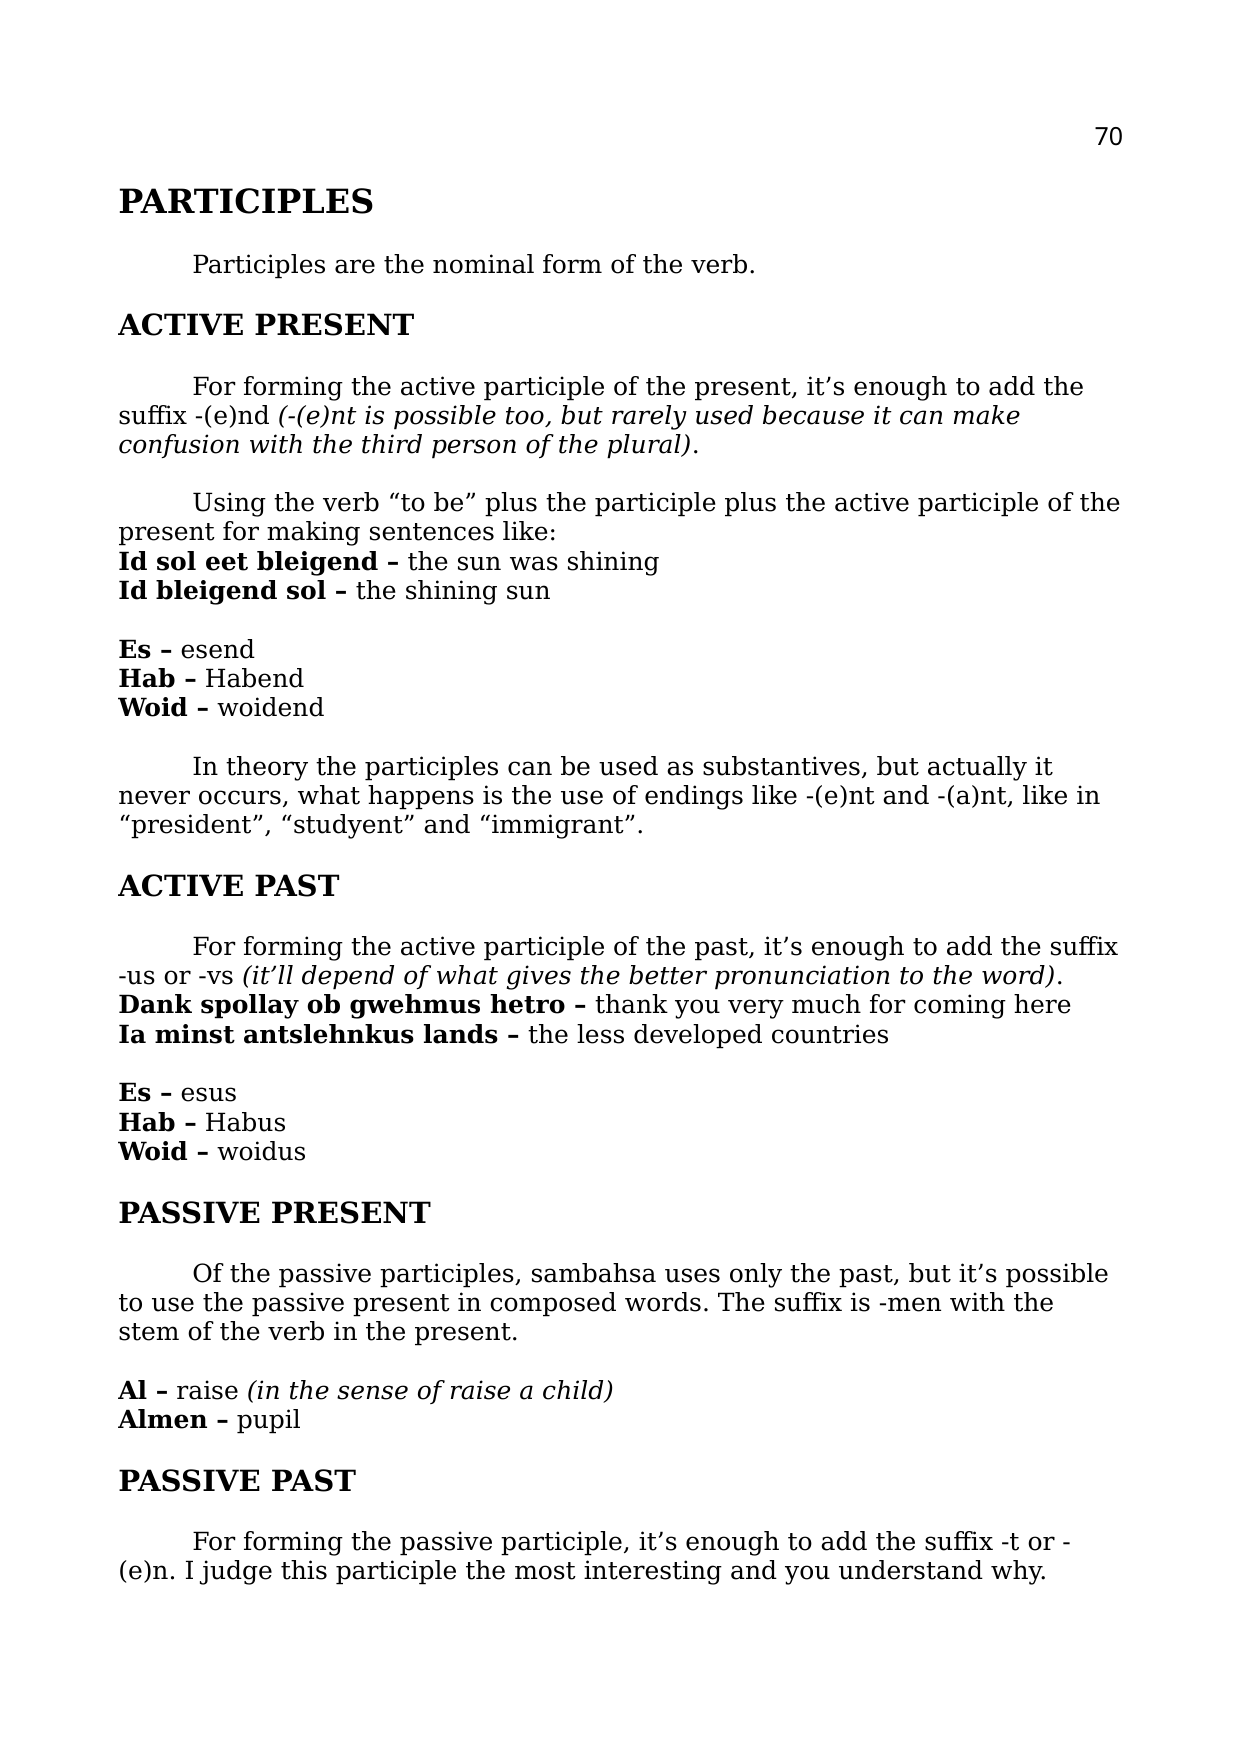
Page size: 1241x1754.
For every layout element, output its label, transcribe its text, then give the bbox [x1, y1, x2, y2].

text Al – raise (in the sense of raise a child) [118, 1376, 1123, 1405]
text For forming the active participle of the present, it’s enough to add the suffix -(e)nd (-(e)nt is possible too, but rarely used because it can make confusion with the third person of the plural). [118, 372, 1123, 459]
text For forming the active participle of the past, it’s enough to add the suffix -us or -vs (it’ll depend of what gives the better pronunciation to the word). [118, 932, 1123, 990]
text Almen – pupil [118, 1405, 1123, 1434]
text Dank spollay ob gwehmus hetro – thank you very much for coming here [118, 990, 1123, 1020]
subtitle PARTICIPLES [118, 182, 1123, 221]
text Participles are the nominal form of the verb. [118, 250, 1123, 279]
text Id sol eet bleigend – the sun was shining [118, 547, 1123, 576]
text Hab – Habus [118, 1108, 1123, 1137]
text Es – esus [118, 1078, 1123, 1108]
text Woid – woidend [118, 693, 1123, 723]
subtitle ACTIVE PRESENT [118, 308, 1123, 343]
text Id bleigend sol – the shining sun [118, 576, 1123, 606]
text Hab – Habend [118, 664, 1123, 693]
text Ia minst antslehnkus lands – the less developed countries [118, 1020, 1123, 1049]
text Of the passive participles, sambahsa uses only the past, but it’s possible to use the passive present in composed words. The suffix is -men with the stem of the verb in the present. [118, 1259, 1123, 1347]
text For forming the passive participle, it’s enough to add the suffix -t or -(e)n. I judge this participle the most interesting and you understand why. [118, 1527, 1123, 1585]
text Woid – woidus [118, 1137, 1123, 1166]
text Using the verb “to be” plus the participle plus the active participle of the present for making sentences like: [118, 488, 1123, 547]
subtitle PASSIVE PRESENT [118, 1196, 1123, 1230]
subtitle ACTIVE PAST [118, 869, 1123, 903]
text In theory the participles can be used as substantives, but actually it never occurs, what happens is the use of endings like -(e)nt and -(a)nt, like in “president”, “studyent” and “immigrant”. [118, 752, 1123, 839]
subtitle PASSIVE PAST [118, 1464, 1123, 1498]
text Es – esend [118, 635, 1123, 664]
